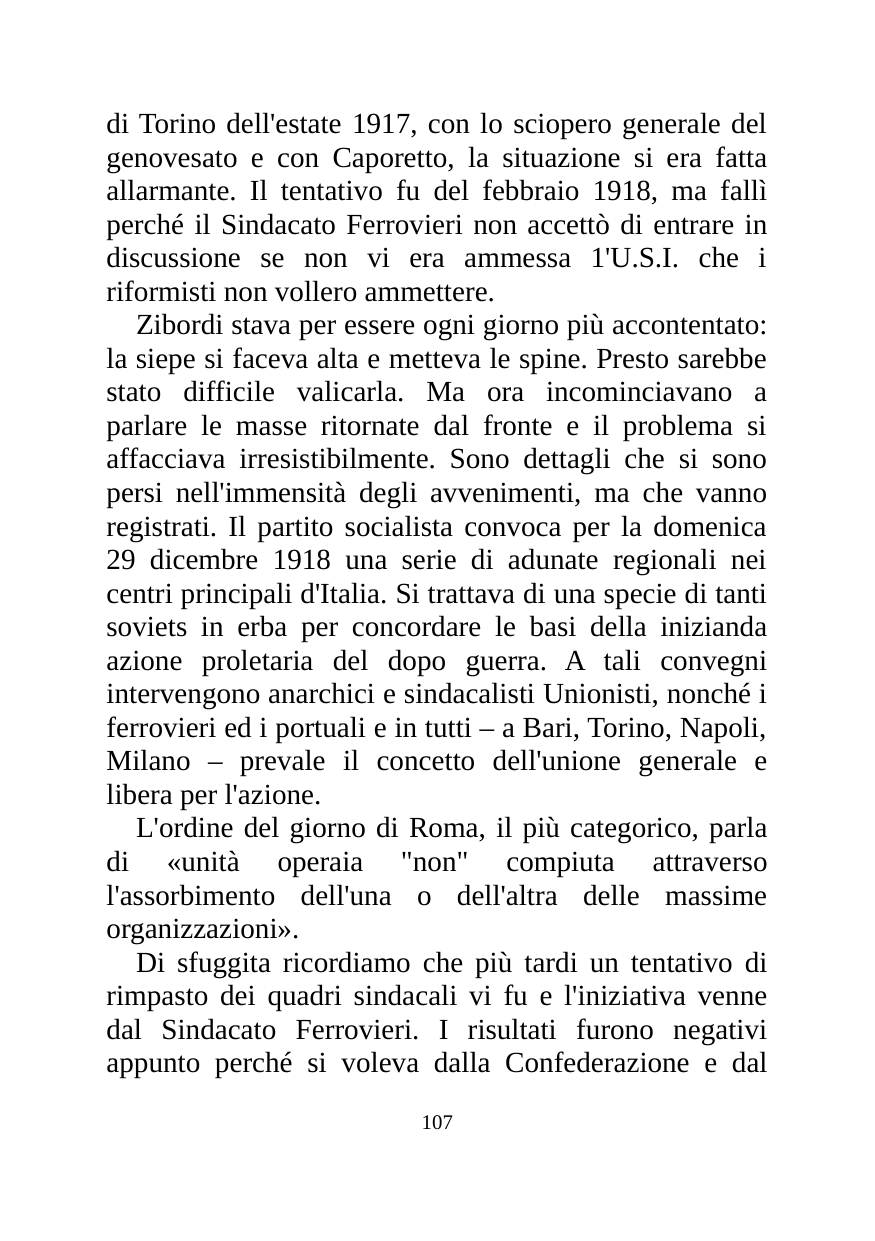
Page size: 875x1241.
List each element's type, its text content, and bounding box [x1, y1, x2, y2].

text di Torino dell'estate 1917, con lo sciopero generale del genovesato e con Caporetto, la situazione si era fatta allarmante. Il tentativo fu del febbraio 1918, ma fallì perché il Sindacato Ferrovieri non accettò di entrare in discussione se non vi era ammessa 1'U.S.I. che i riformisti non vollero ammettere. [106, 106, 768, 307]
text Di sfuggita ricordiamo che più tardi un tentativo di rimpasto dei quadri sindacali vi fu e l'iniziativa venne dal Sindacato Ferrovieri. I risultati furono negativi appunto perché si voleva dalla Confederazione e dal [106, 945, 768, 1079]
text Zibordi stava per essere ogni giorno più accontentato: la siepe si faceva alta e metteva le spine. Presto sarebbe stato difficile valicarla. Ma ora incominciavano a parlare le masse ritornate dal fronte e il problema si affacciava irresistibilmente. Sono dettagli che si sono persi nell'immensità degli avvenimenti, ma che vanno registrati. Il partito socialista convoca per la domenica 29 dicembre 1918 una serie di adunate regionali nei centri principali d'Italia. Si trattava di una specie di tanti soviets in erba per concordare le basi della inizianda azione proletaria del dopo guerra. A tali convegni intervengono anarchici e sindacalisti Unionisti, nonché i ferrovieri ed i portuali e in tutti – a Bari, Torino, Napoli, Milano – prevale il concetto dell'unione generale e libera per l'azione. [106, 307, 768, 811]
text L'ordine del giorno di Roma, il più categorico, parla di «unità operaia "non" compiuta attraverso l'assorbimento dell'una o dell'altra delle massime organizzazioni». [106, 811, 768, 945]
